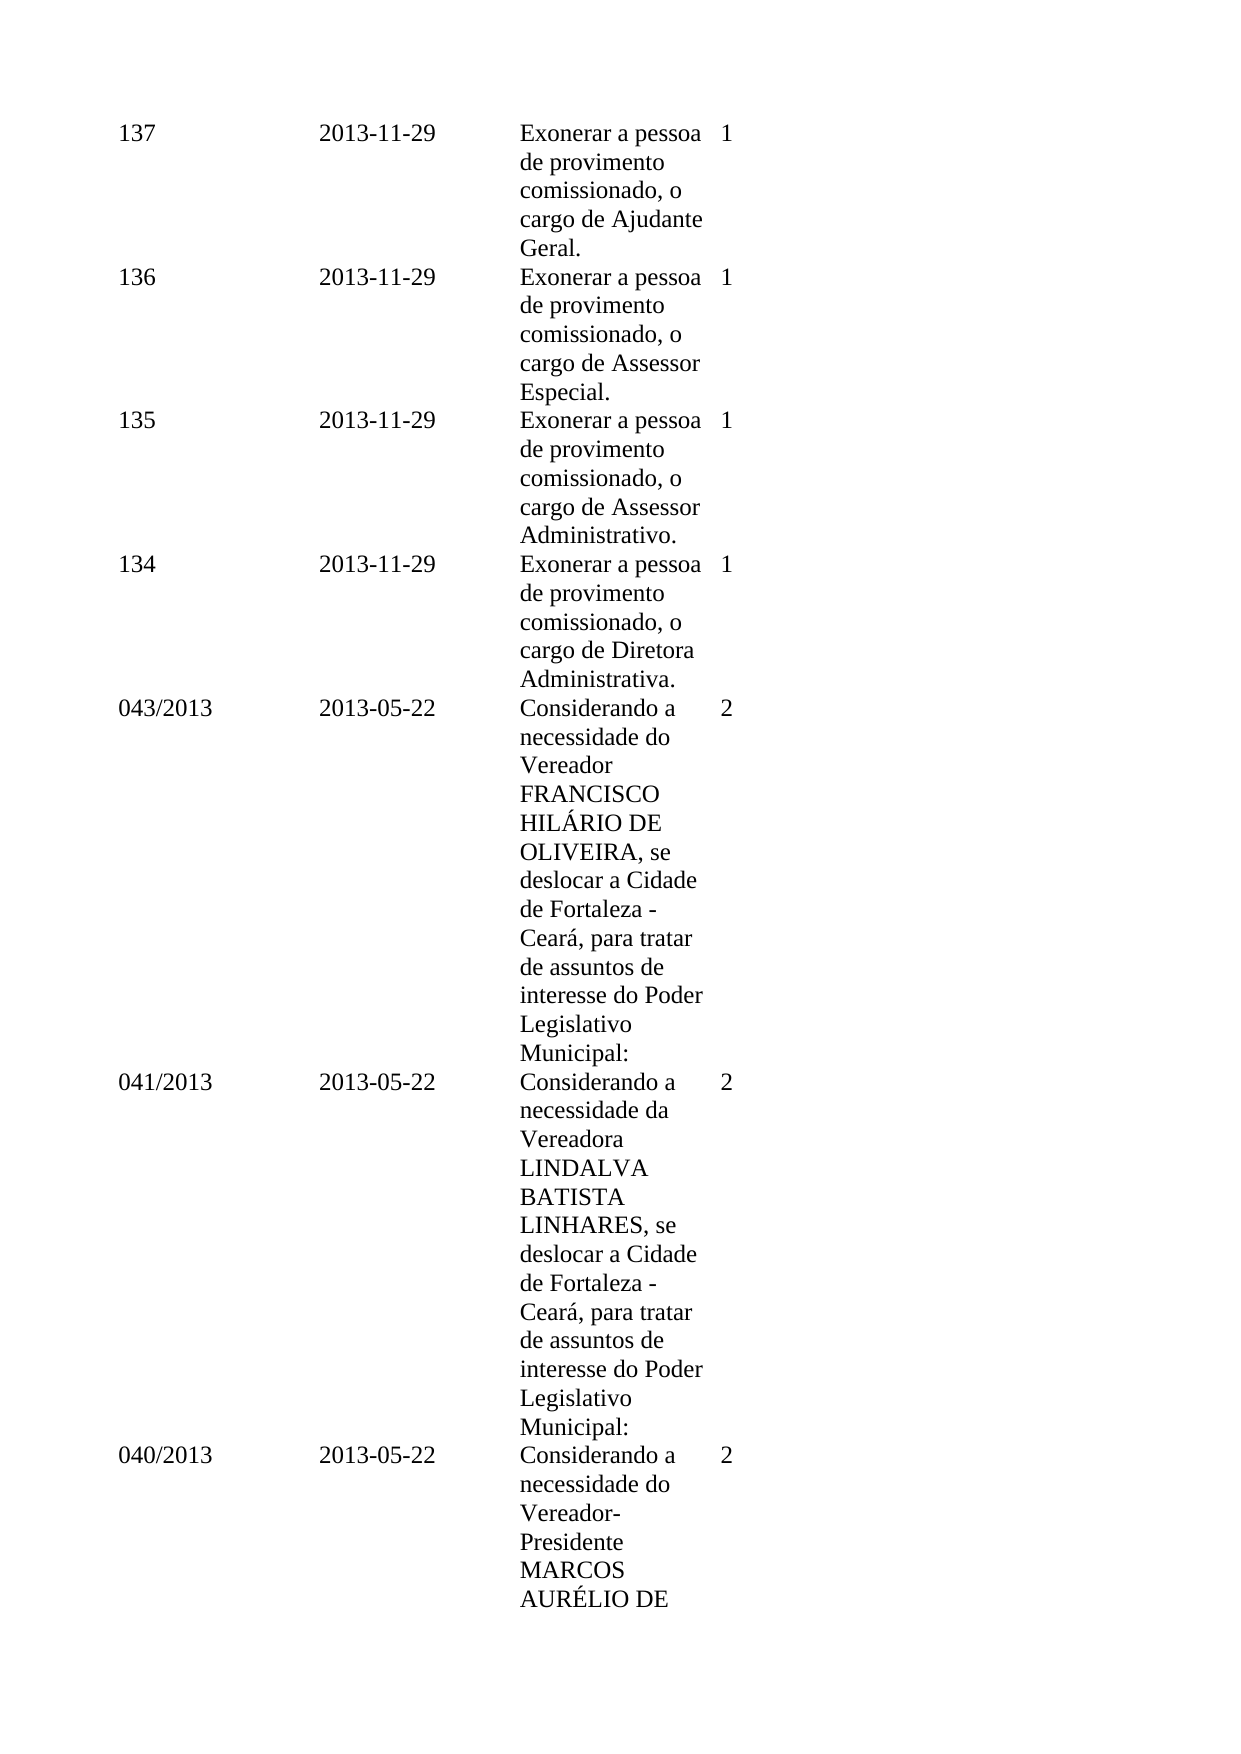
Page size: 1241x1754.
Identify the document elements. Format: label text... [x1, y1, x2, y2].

table_cell 135 [118, 406, 319, 549]
table_cell 2 [720, 1067, 921, 1441]
table_cell 2013-05-22 [319, 1441, 519, 1613]
table_cell 1 [720, 262, 921, 406]
table_cell 134 [118, 549, 319, 693]
table_cell Exonerar a pessoa de provimento comissionado, o cargo de Ajudante Geral. [520, 118, 720, 262]
table_cell 2 [720, 693, 921, 1067]
table_cell 1 [720, 118, 921, 262]
table_cell 041/2013 [118, 1067, 319, 1441]
table_cell [921, 1067, 1122, 1441]
table_cell 2013-11-29 [319, 262, 519, 406]
table_cell Considerando a necessidade da Vereadora LINDALVA BATISTA LINHARES, se deslocar a Cidade de Fortaleza - Ceará, para tratar de assuntos de interesse do Poder Legislativo Municipal: [520, 1067, 720, 1441]
table_cell [921, 549, 1122, 693]
table_cell 136 [118, 262, 319, 406]
table_cell 2013-05-22 [319, 1067, 519, 1441]
table_cell [921, 1441, 1122, 1613]
table_cell 2 [720, 1441, 921, 1613]
table_cell Considerando a necessidade do Vereador FRANCISCO HILÁRIO DE OLIVEIRA, se deslocar a Cidade de Fortaleza - Ceará, para tratar de assuntos de interesse do Poder Legislativo Municipal: [520, 693, 720, 1067]
table_cell Exonerar a pessoa de provimento comissionado, o cargo de Assessor Administrativo. [520, 406, 720, 549]
table_cell [921, 262, 1122, 406]
table_cell 040/2013 [118, 1441, 319, 1613]
table_cell [921, 406, 1122, 549]
table_cell Considerando a necessidade do Vereador-Presidente MARCOS AURÉLIO DE [520, 1441, 720, 1613]
table_cell 2013-11-29 [319, 406, 519, 549]
table_cell 2013-11-29 [319, 549, 519, 693]
table_cell Exonerar a pessoa de provimento comissionado, o cargo de Assessor Especial. [520, 262, 720, 406]
table_cell Exonerar a pessoa de provimento comissionado, o cargo de Diretora Administrativa. [520, 549, 720, 693]
table_cell 2013-11-29 [319, 118, 519, 262]
table_cell 1 [720, 549, 921, 693]
table_cell 043/2013 [118, 693, 319, 1067]
table_cell 1 [720, 406, 921, 549]
table_cell [921, 693, 1122, 1067]
table_cell [921, 118, 1122, 262]
table_cell 2013-05-22 [319, 693, 519, 1067]
table_cell 137 [118, 118, 319, 262]
